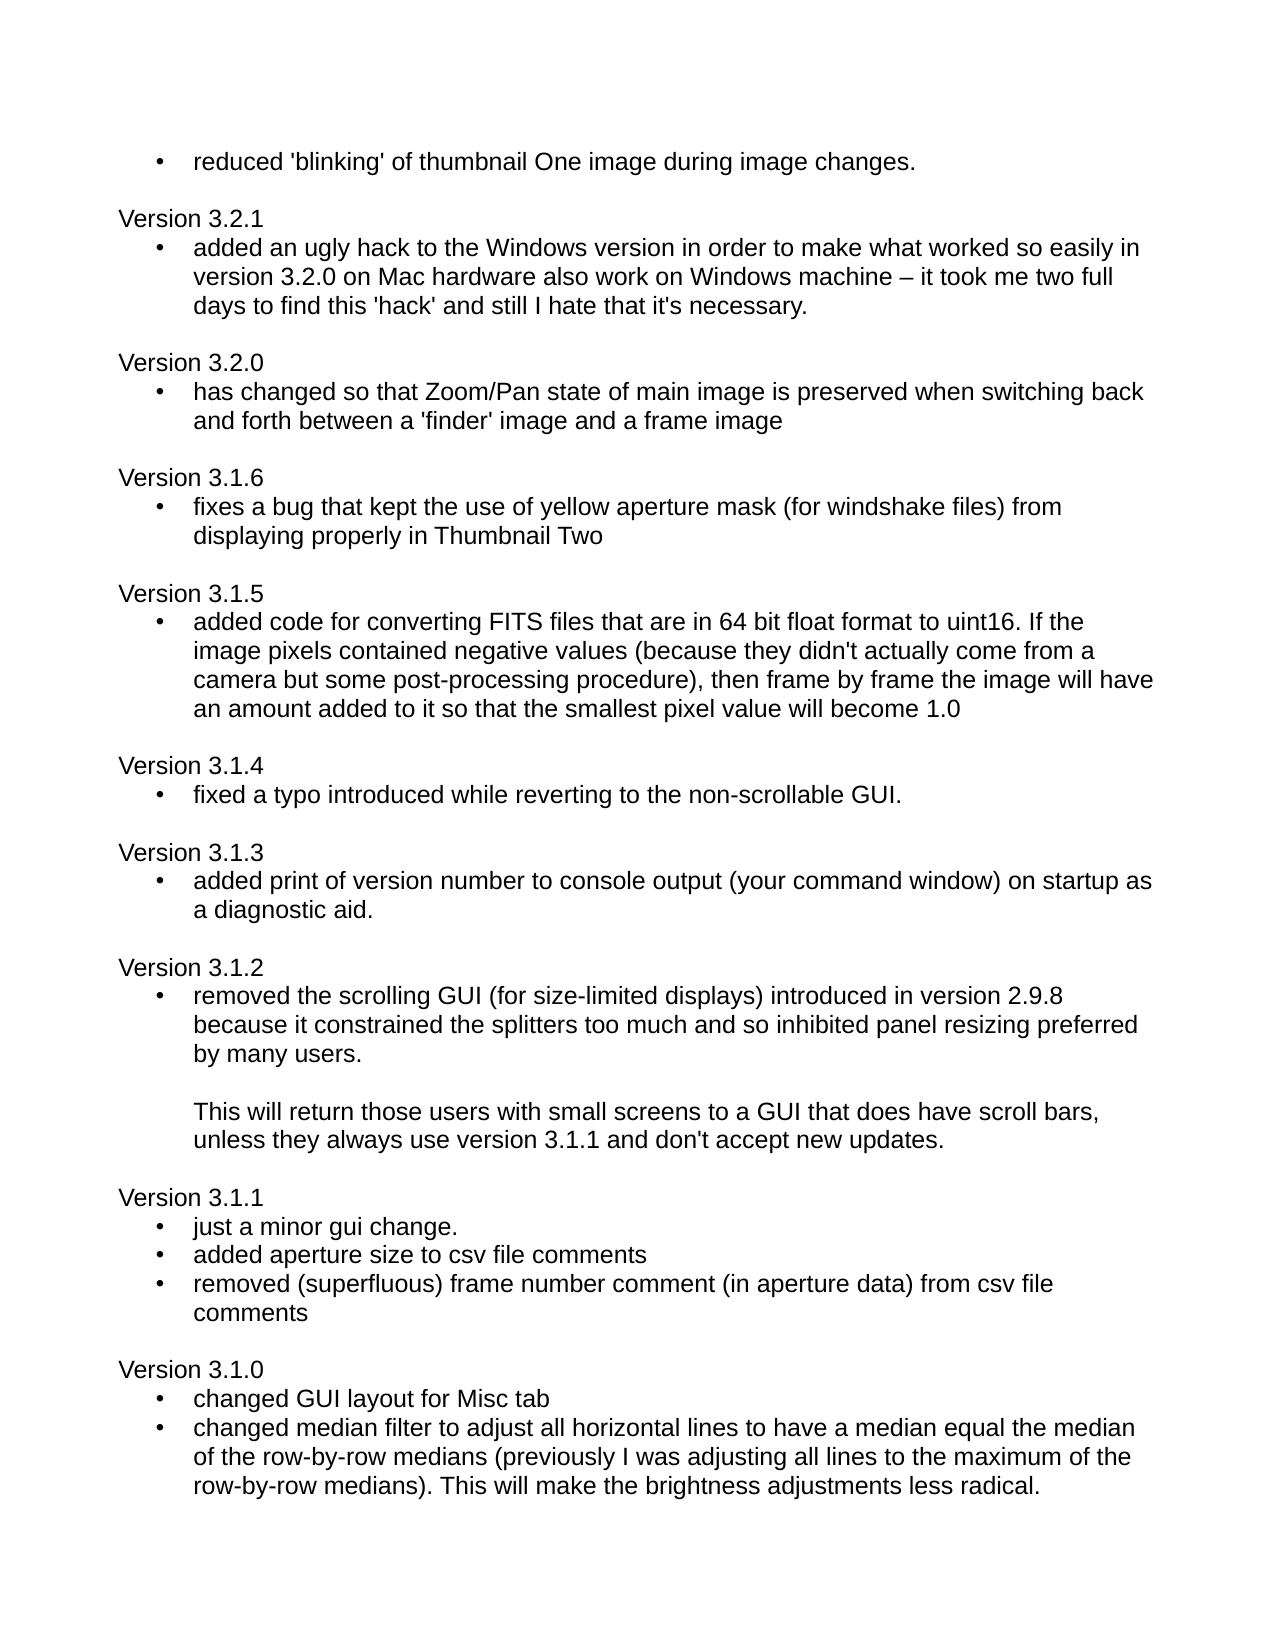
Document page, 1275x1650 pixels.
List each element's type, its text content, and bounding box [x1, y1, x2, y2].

list fixes a bug that kept the use of yellow aperture mask (for windshake files) from displaying properly in Thumbnail Two [156, 492, 1157, 550]
list fixed a typo introduced while reverting to the non-scrollable GUI. [156, 780, 1157, 837]
list added print of version number to console output (your command window) on startup as a diagnostic aid. [156, 866, 1157, 953]
list removed the scrolling GUI (for size-limited displays) introduced in version 2.9.8 because it constrained the splitters too much and so inhibited panel resizing preferred by many users. This will return those users with small screens to a GUI that does have scroll bars, unless they always use version 3.1.1 and don't accept new updates. [156, 981, 1157, 1183]
list added code for converting FITS files that are in 64 bit float format to uint16. If the image pixels contained negative values (because they didn't actually come from a camera but some post-processing procedure), then frame by frame the image will have an amount added to it so that the smallest pixel value will become 1.0 [156, 607, 1157, 722]
text Version 3.1.4 [118, 751, 1157, 780]
text Version 3.1.1 [118, 1183, 1157, 1211]
list [156, 118, 1157, 147]
text Version 3.1.2 [118, 953, 1157, 981]
list removed (superfluous) frame number comment (in aperture data) from csv file comments [156, 1269, 1157, 1356]
list changed median filter to adjust all horizontal lines to have a median equal the median of the row-by-row medians (previously I was adjusting all lines to the maximum of the row-by-row medians). This will make the brightness adjustments less radical. [156, 1413, 1157, 1528]
list has changed so that Zoom/Pan state of main image is preserved when switching back and forth between a 'finder' image and a frame image [156, 377, 1157, 463]
list added aperture size to csv file comments [156, 1240, 1157, 1269]
list just a minor gui change. [156, 1211, 1157, 1240]
list reduced 'blinking' of thumbnail One image during image changes. [156, 147, 1157, 204]
text Version 3.1.5 [118, 578, 1157, 607]
list changed GUI layout for Misc tab [156, 1384, 1157, 1413]
text Version 3.2.0 [118, 348, 1157, 377]
list added an ugly hack to the Windows version in order to make what worked so easily in version 3.2.0 on Mac hardware also work on Windows machine – it took me two full days to find this 'hack' and still I hate that it's necessary. [156, 233, 1157, 348]
text Version 3.1.0 [118, 1356, 1157, 1384]
text Version 3.1.6 [118, 463, 1157, 492]
text Version 3.1.3 [118, 837, 1157, 866]
text Version 3.2.1 [118, 204, 1157, 233]
